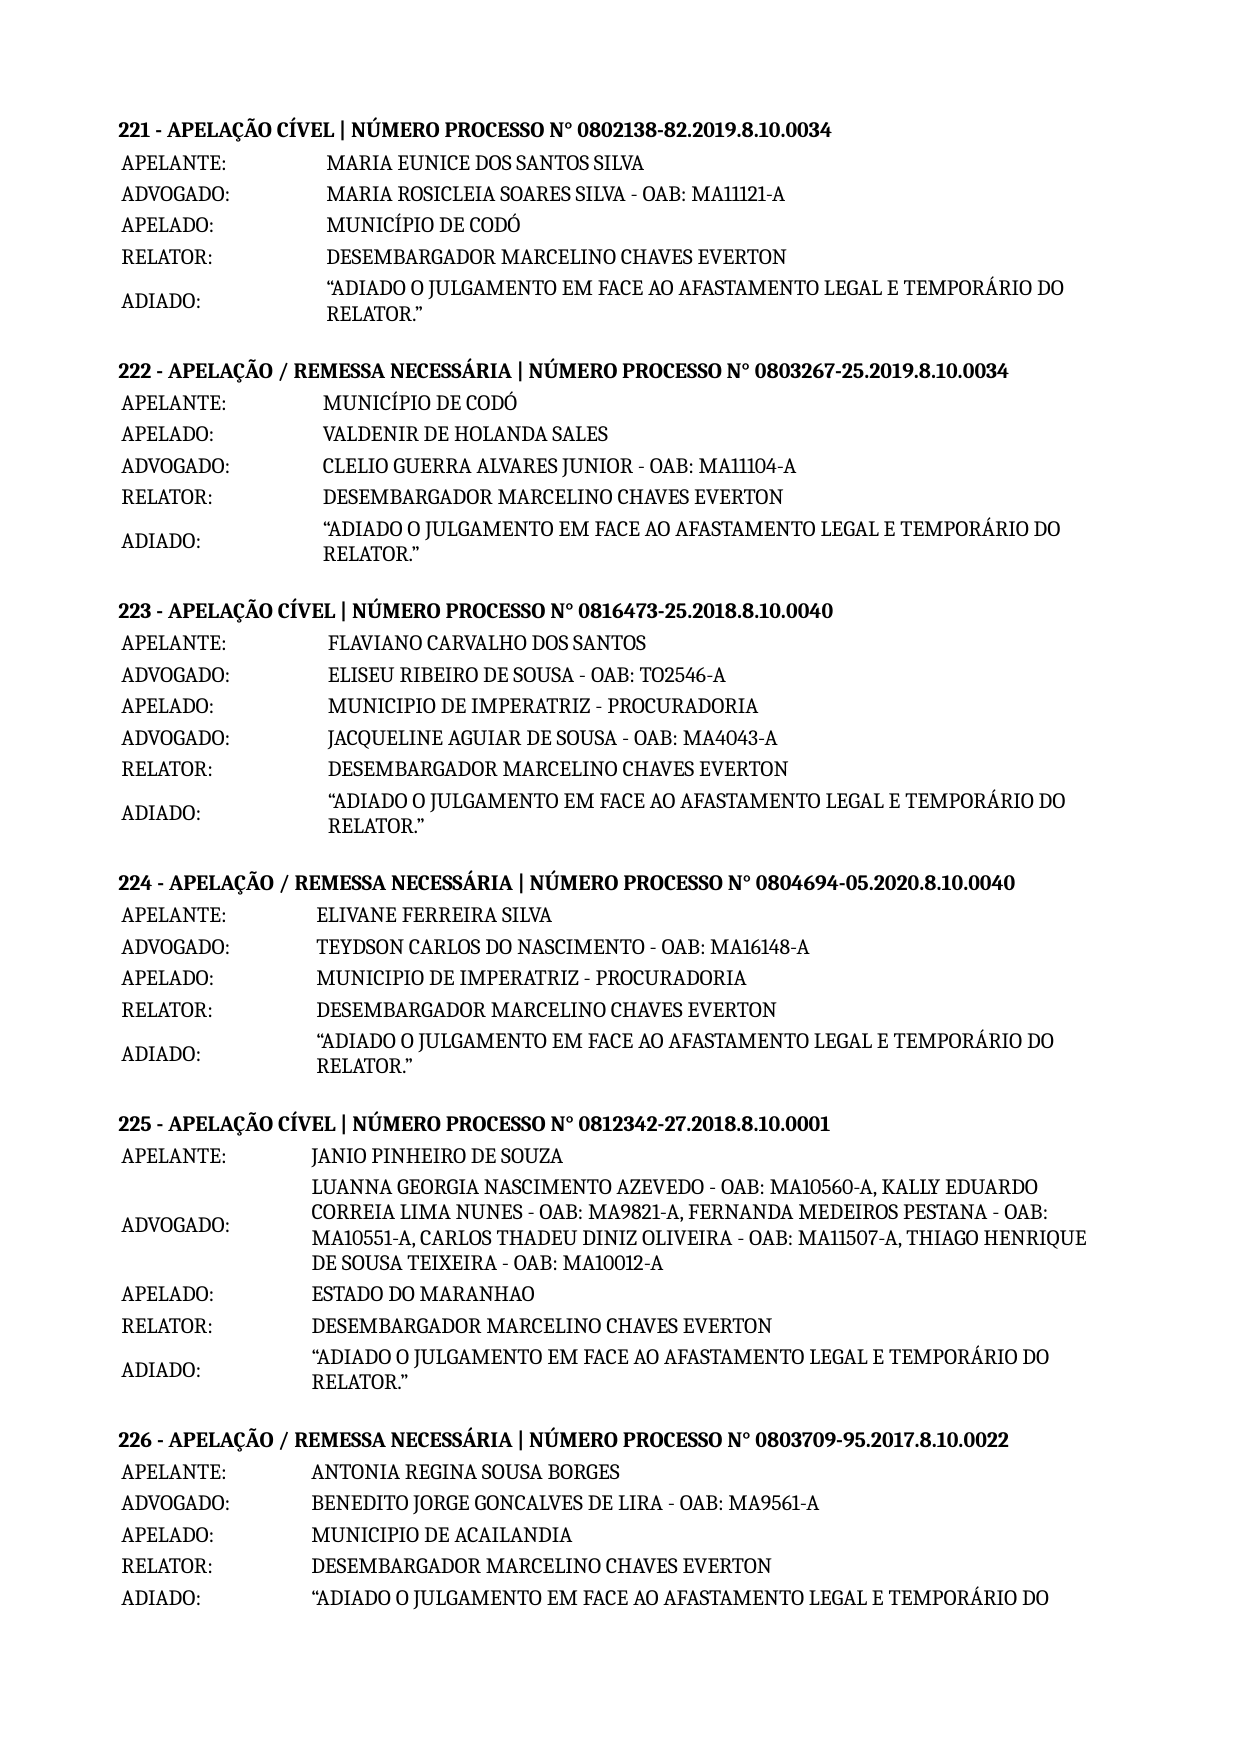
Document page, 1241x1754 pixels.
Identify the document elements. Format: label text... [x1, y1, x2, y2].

table_cell BENEDITO JORGE GONCALVES DE LIRA - OAB: MA9561-A [308, 1488, 1112, 1519]
table_cell ADIADO: [118, 1342, 308, 1398]
table_cell ADIADO: [118, 273, 323, 329]
table_cell RELATOR: [118, 241, 323, 273]
table_cell ADVOGADO: [118, 450, 319, 482]
table_header MUNICÍPIO DE CODÓ [320, 388, 1112, 419]
table_cell ADVOGADO: [118, 659, 324, 691]
table_cell ELISEU RIBEIRO DE SOUSA - OAB: TO2546-A [325, 659, 1112, 691]
table_cell “ADIADO O JULGAMENTO EM FACE AO AFASTAMENTO LEGAL E TEMPORÁRIO DO RELATOR.” [320, 513, 1112, 570]
table_cell ADIADO: [118, 785, 324, 842]
text 223 - APELAÇÃO CÍVEL | NÚMERO PROCESSO N° 0816473-25.2018.8.10.0040 [118, 599, 1122, 624]
table_header FLAVIANO CARVALHO DOS SANTOS [325, 628, 1112, 659]
table_cell ADIADO: [118, 513, 319, 570]
table_cell “ADIADO O JULGAMENTO EM FACE AO AFASTAMENTO LEGAL E TEMPORÁRIO DO RELATOR.” [308, 1342, 1112, 1398]
table_cell APELADO: [118, 210, 323, 241]
table_cell APELADO: [118, 963, 313, 994]
table_cell RELATOR: [118, 754, 324, 785]
table_cell APELADO: [118, 1279, 308, 1310]
table_cell VALDENIR DE HOLANDA SALES [320, 419, 1112, 450]
text 221 - APELAÇÃO CÍVEL | NÚMERO PROCESSO N° 0802138-82.2019.8.10.0034 [118, 118, 1122, 143]
table_header MARIA EUNICE DOS SANTOS SILVA [323, 147, 1112, 178]
table_cell DESEMBARGADOR MARCELINO CHAVES EVERTON [313, 994, 1112, 1026]
table_cell ADIADO: [118, 1026, 313, 1082]
table_cell MUNICIPIO DE ACAILANDIA [308, 1519, 1112, 1551]
table_cell “ADIADO O JULGAMENTO EM FACE AO AFASTAMENTO LEGAL E TEMPORÁRIO DO RELATOR.” [325, 785, 1112, 842]
table_cell MARIA ROSICLEIA SOARES SILVA - OAB: MA11121-A [323, 179, 1112, 210]
table_cell TEYDSON CARLOS DO NASCIMENTO - OAB: MA16148-A [313, 931, 1112, 963]
table_cell ADVOGADO: [118, 179, 323, 210]
table_cell ADVOGADO: [118, 931, 313, 963]
text 226 - APELAÇÃO / REMESSA NECESSÁRIA | NÚMERO PROCESSO N° 0803709-95.2017.8.10.0022 [118, 1427, 1122, 1452]
table_cell JACQUELINE AGUIAR DE SOUSA - OAB: MA4043-A [325, 722, 1112, 754]
table_cell ESTADO DO MARANHAO [308, 1279, 1112, 1310]
table_header ANTONIA REGINA SOUSA BORGES [308, 1456, 1112, 1488]
table_cell DESEMBARGADOR MARCELINO CHAVES EVERTON [308, 1551, 1112, 1582]
table_header APELANTE: [118, 1140, 308, 1172]
table_cell MUNICIPIO DE IMPERATRIZ - PROCURADORIA [325, 691, 1112, 722]
table_cell ADVOGADO: [118, 722, 324, 754]
table_cell “ADIADO O JULGAMENTO EM FACE AO AFASTAMENTO LEGAL E TEMPORÁRIO DO RELATOR.” [323, 273, 1112, 329]
table_cell APELADO: [118, 691, 324, 722]
table_header APELANTE: [118, 900, 313, 931]
table_cell DESEMBARGADOR MARCELINO CHAVES EVERTON [323, 241, 1112, 273]
table_cell ADVOGADO: [118, 1172, 308, 1279]
table_cell APELADO: [118, 419, 319, 450]
table_header JANIO PINHEIRO DE SOUZA [308, 1140, 1112, 1172]
table_cell ADIADO: [118, 1582, 308, 1613]
table_cell APELADO: [118, 1519, 308, 1551]
table_cell DESEMBARGADOR MARCELINO CHAVES EVERTON [325, 754, 1112, 785]
table_header ELIVANE FERREIRA SILVA [313, 900, 1112, 931]
table_header APELANTE: [118, 388, 319, 419]
table_cell CLELIO GUERRA ALVARES JUNIOR - OAB: MA11104-A [320, 450, 1112, 482]
table_header APELANTE: [118, 147, 323, 178]
table_cell LUANNA GEORGIA NASCIMENTO AZEVEDO - OAB: MA10560-A, KALLY EDUARDO CORREIA LIMA NUNES - OAB: MA9821-A, FERNANDA MEDEIROS PESTANA - OAB: MA10551-A, CARLOS THADEU DINIZ OLIVEIRA - OAB: MA11507-A, THIAGO HENRIQUE DE SOUSA TEIXEIRA - OAB: MA10012-A [308, 1172, 1112, 1279]
table_cell DESEMBARGADOR MARCELINO CHAVES EVERTON [308, 1310, 1112, 1342]
text 225 - APELAÇÃO CÍVEL | NÚMERO PROCESSO N° 0812342-27.2018.8.10.0001 [118, 1111, 1122, 1136]
table_cell “ADIADO O JULGAMENTO EM FACE AO AFASTAMENTO LEGAL E TEMPORÁRIO DO RELATOR.” [313, 1026, 1112, 1082]
text 222 - APELAÇÃO / REMESSA NECESSÁRIA | NÚMERO PROCESSO N° 0803267-25.2019.8.10.0034 [118, 358, 1122, 384]
table_cell MUNICÍPIO DE CODÓ [323, 210, 1112, 241]
table_header APELANTE: [118, 1456, 308, 1488]
table_cell “ADIADO O JULGAMENTO EM FACE AO AFASTAMENTO LEGAL E TEMPORÁRIO DO [308, 1582, 1112, 1613]
table_cell MUNICIPIO DE IMPERATRIZ - PROCURADORIA [313, 963, 1112, 994]
text 224 - APELAÇÃO / REMESSA NECESSÁRIA | NÚMERO PROCESSO N° 0804694-05.2020.8.10.0040 [118, 871, 1122, 896]
table_cell RELATOR: [118, 994, 313, 1026]
table_cell RELATOR: [118, 1310, 308, 1342]
table_cell RELATOR: [118, 1551, 308, 1582]
table_cell DESEMBARGADOR MARCELINO CHAVES EVERTON [320, 482, 1112, 513]
table_cell ADVOGADO: [118, 1488, 308, 1519]
table_header APELANTE: [118, 628, 324, 659]
table_cell RELATOR: [118, 482, 319, 513]
